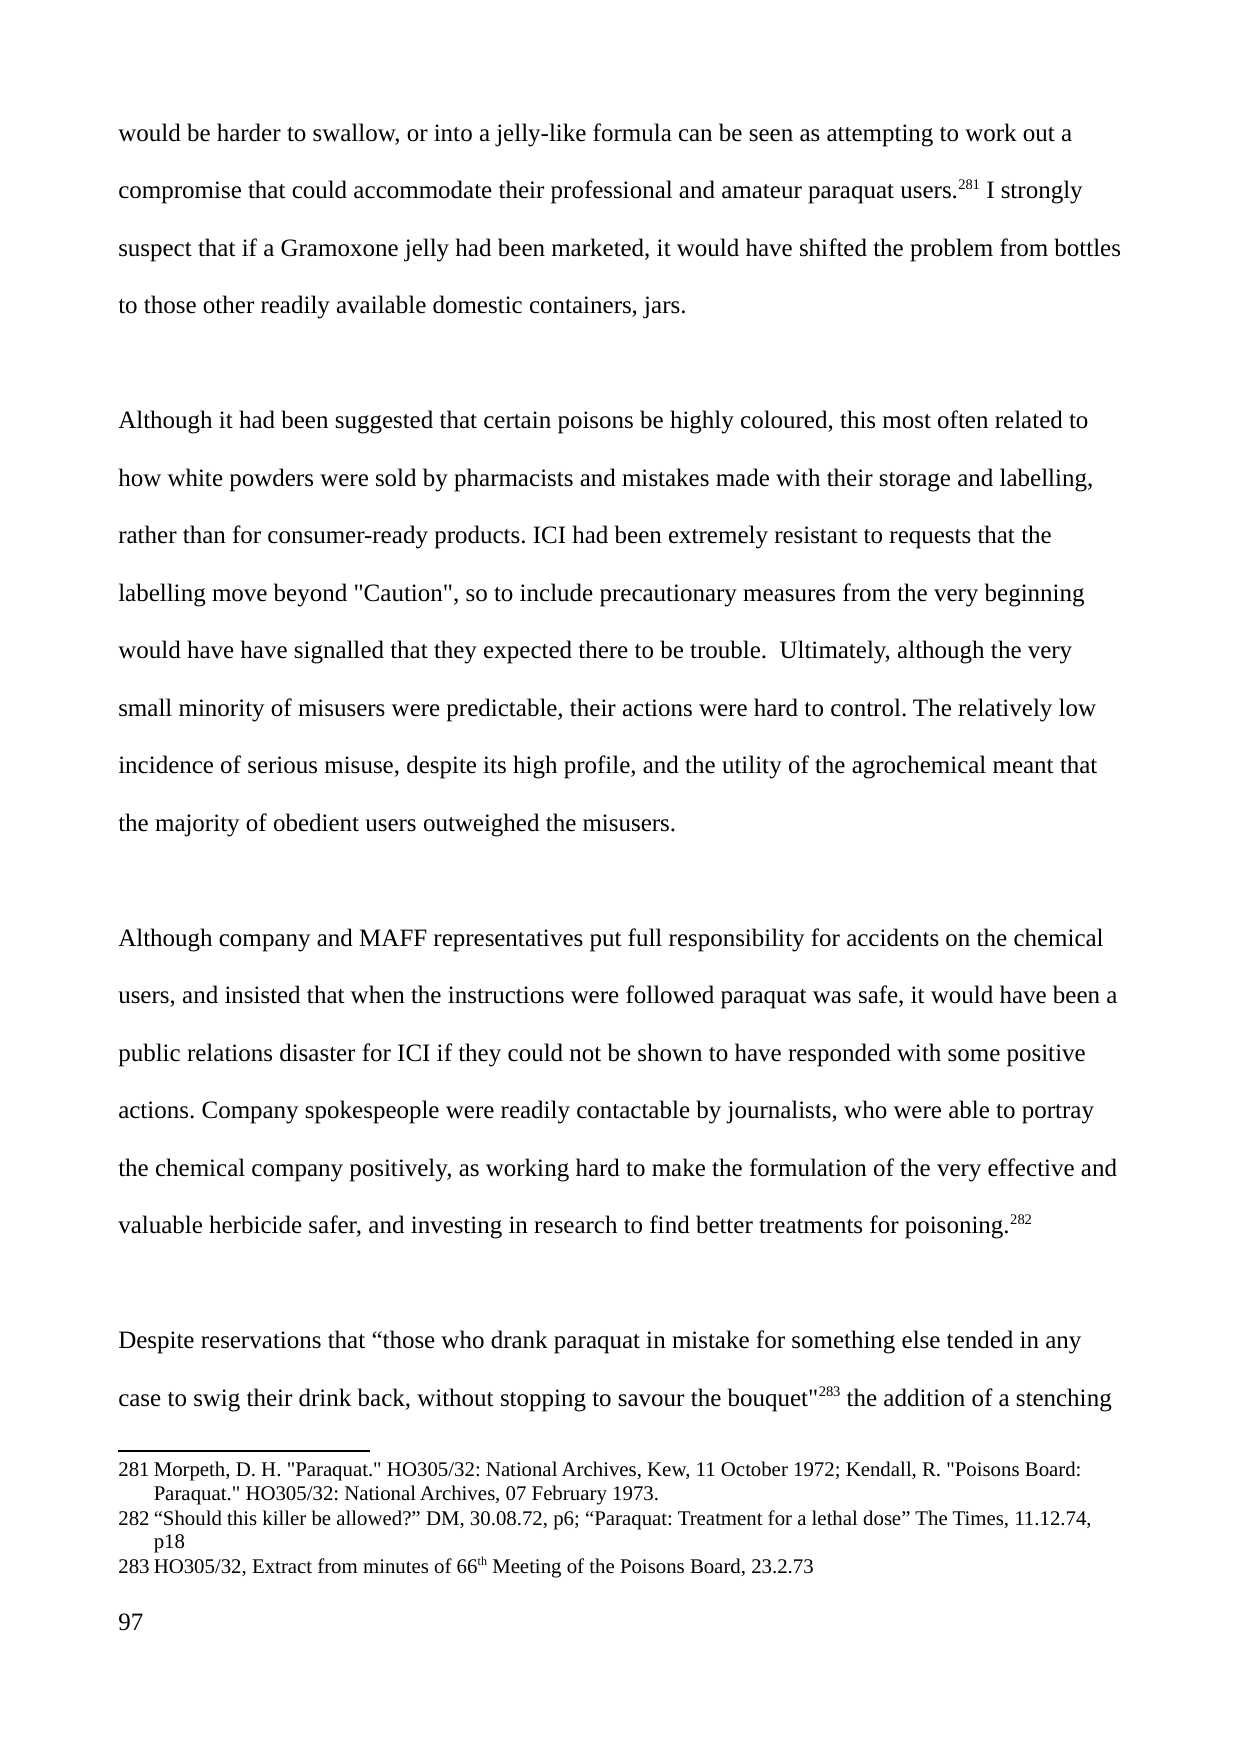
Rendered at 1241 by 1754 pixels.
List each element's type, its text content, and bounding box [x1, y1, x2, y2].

text Despite reservations that “those who drank paraquat in mistake for something else tended in any case to swig their drink back, without stopping to savour the bouquet" the addition of a stenching [118, 1326, 1122, 1412]
text HO305/32, Extract from minutes of 66th Meeting of the Poisons Board, 23.2.73 [118, 1553, 1122, 1578]
text “Should this killer be allowed?” DM, 30.08.72, p6; “Paraquat: Treatment for a lethal dose” The Times, 11.12.74, p18 [118, 1505, 1122, 1553]
text would be harder to swallow, or into a jelly-like formula can be seen as attempting to work out a compromise that could accommodate their professional and amateur paraquat users. I strongly suspect that if a Gramoxone jelly had been marketed, it would have shifted the problem from bottles to those other readily available domestic containers, jars. [118, 118, 1122, 319]
text Although company and MAFF representatives put full responsibility for accidents on the chemical users, and insisted that when the instructions were followed paraquat was safe, it would have been a public relations disaster for ICI if they could not be shown to have responded with some positive actions. Company spokespeople were readily contactable by journalists, who were able to portray the chemical company positively, as working hard to make the formulation of the very effective and valuable herbicide safer, and investing in research to find better treatments for poisoning. [118, 923, 1122, 1239]
text Morpeth, D. H. "Paraquat." HO305/32: National Archives, Kew, 11 October 1972; Kendall, R. "Poisons Board: Paraquat." HO305/32: National Archives, 07 February 1973. [118, 1457, 1122, 1505]
text Although it had been suggested that certain poisons be highly coloured, this most often related to how white powders were sold by pharmacists and mistakes made with their storage and labelling, rather than for consumer-ready products. ICI had been extremely resistant to requests that the labelling move beyond "Caution", so to include precautionary measures from the very beginning would have have signalled that they expected there to be trouble. Ultimately, although the very small minority of misusers were predictable, their actions were hard to control. The relatively low incidence of serious misuse, despite its high profile, and the utility of the agrochemical meant that the majority of obedient users outweighed the misusers. [118, 406, 1122, 837]
